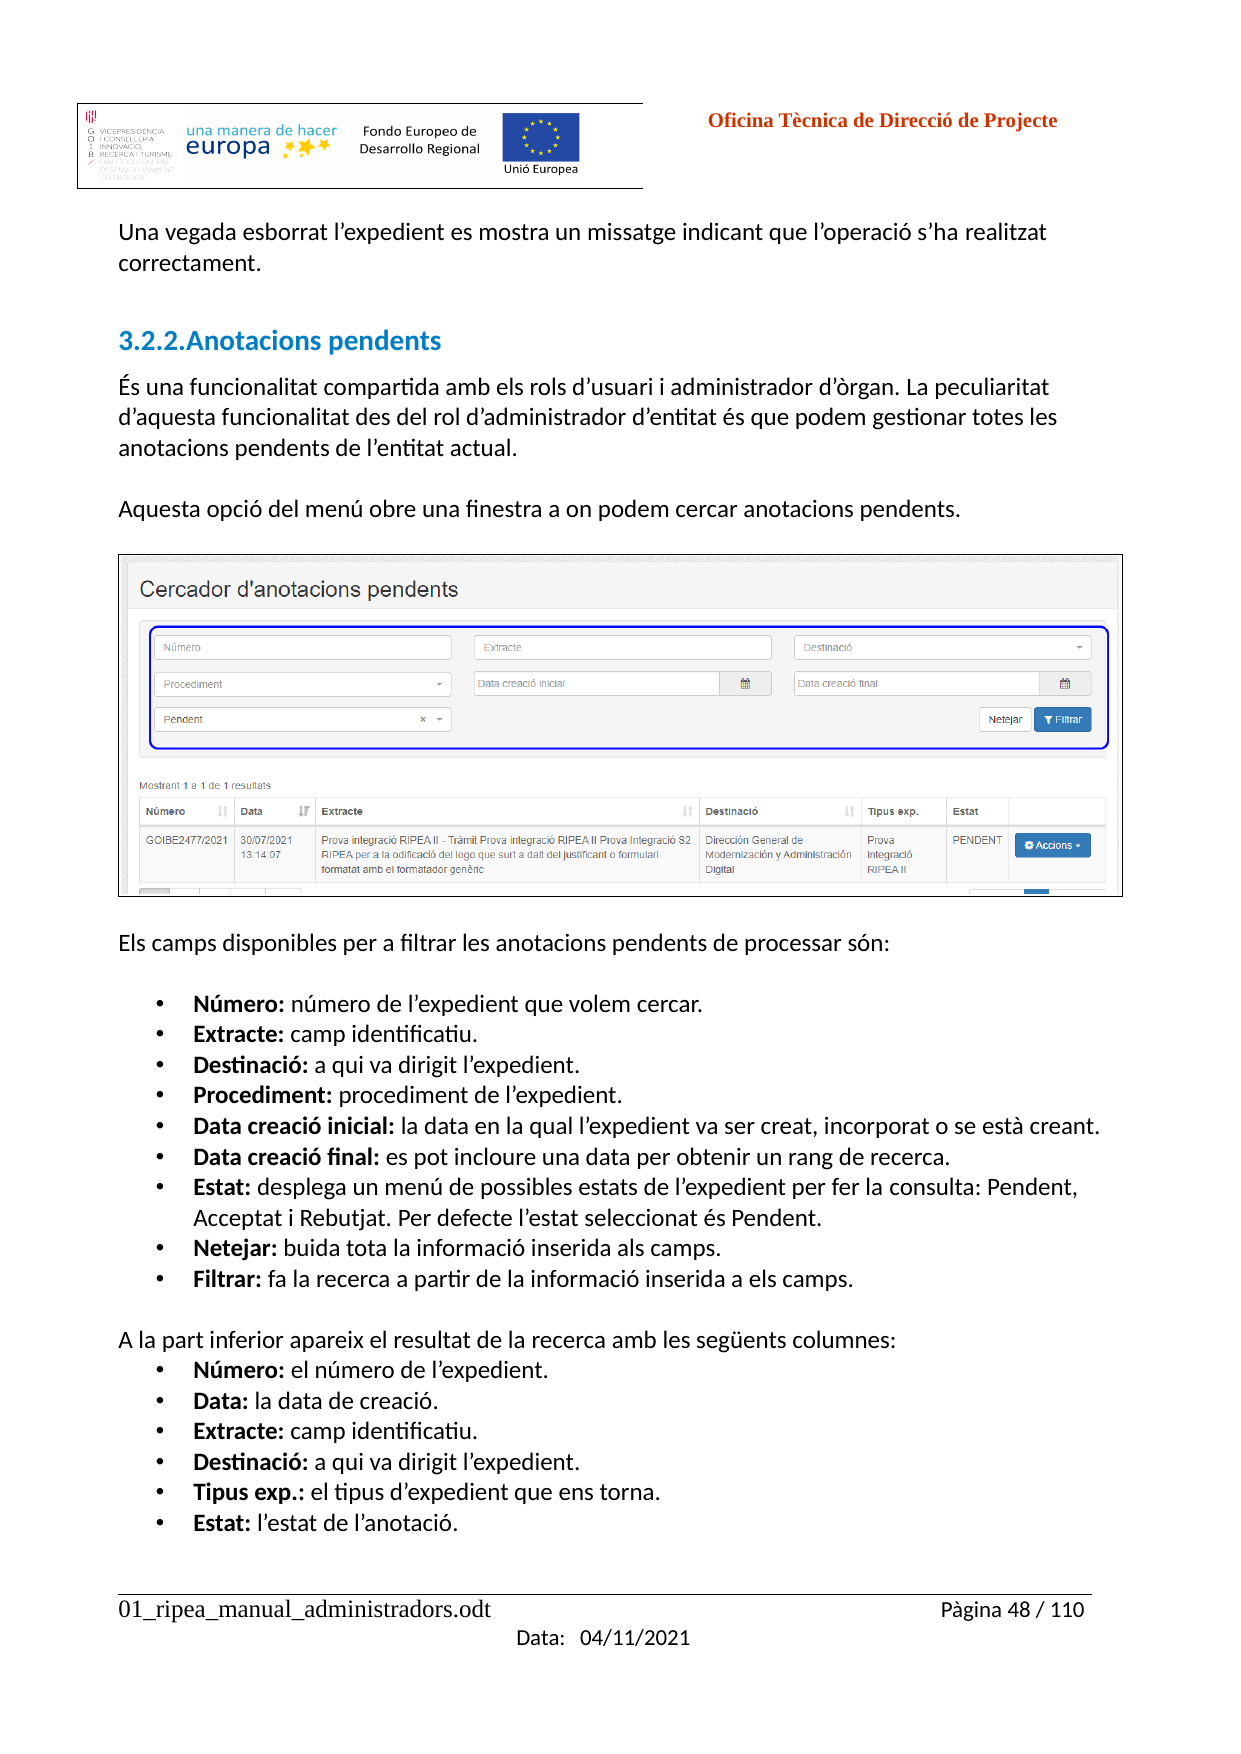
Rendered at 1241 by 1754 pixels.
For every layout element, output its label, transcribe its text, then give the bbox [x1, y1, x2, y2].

list Estat: desplega un menú de possibles estats de l’expedient per fer la consulta: Pendent, Acceptat i Rebutjat. Per defecte l’estat seleccionat és Pendent. [156, 1171, 1122, 1232]
list Número: número de l’expedient que volem cercar. [156, 988, 1122, 1019]
list Estat: l’estat de l’anotació. [156, 1507, 1122, 1537]
list Tipus exp.: el tipus d’expedient que ens torna. [156, 1476, 1122, 1507]
text Una vegada esborrat l’expedient es mostra un missatge indicant que l’operació s’ha realitzat correctament. [118, 216, 1122, 277]
list Extracte: camp identificatiu. [156, 1415, 1122, 1446]
text A la part inferior apareix el resultat de la recerca amb les següents columnes: [118, 1324, 1122, 1354]
list Procediment: procediment de l’expedient. [156, 1080, 1122, 1110]
text Aquesta opció del menú obre una finestra a on podem cercar anotacions pendents. [118, 493, 1122, 523]
text Els camps disponibles per a filtrar les anotacions pendents de processar són: [118, 927, 1122, 958]
text És una funcionalitat compartida amb els rols d’usuari i administrador d’òrgan. La peculiaritat d’aquesta funcionalitat des del rol d’administrador d’entitat és que podem gestionar totes les anotacions pendents de l’entitat actual. [118, 371, 1122, 462]
list Data: la data de creació. [156, 1385, 1122, 1415]
picture [184, 108, 585, 182]
subtitle 3.2.2.Anotacions pendents [118, 322, 1122, 358]
list Destinació: a qui va dirigit l’expedient. [156, 1049, 1122, 1080]
picture [121, 556, 1119, 894]
list Netejar: buida tota la informació inserida als camps. [156, 1232, 1122, 1263]
list Filtrar: fa la recerca a partir de la informació inserida a els camps. [156, 1263, 1122, 1293]
list Extracte: camp identificatiu. [156, 1019, 1122, 1049]
picture [82, 108, 178, 182]
list Data creació final: es pot incloure una data per obtenir un rang de recerca. [156, 1141, 1122, 1171]
list Destinació: a qui va dirigit l’expedient. [156, 1446, 1122, 1476]
list Data creació inicial: la data en la qual l’expedient va ser creat, incorporat o se està creant. [156, 1110, 1122, 1141]
list Número: el número de l’expedient. [156, 1354, 1122, 1385]
